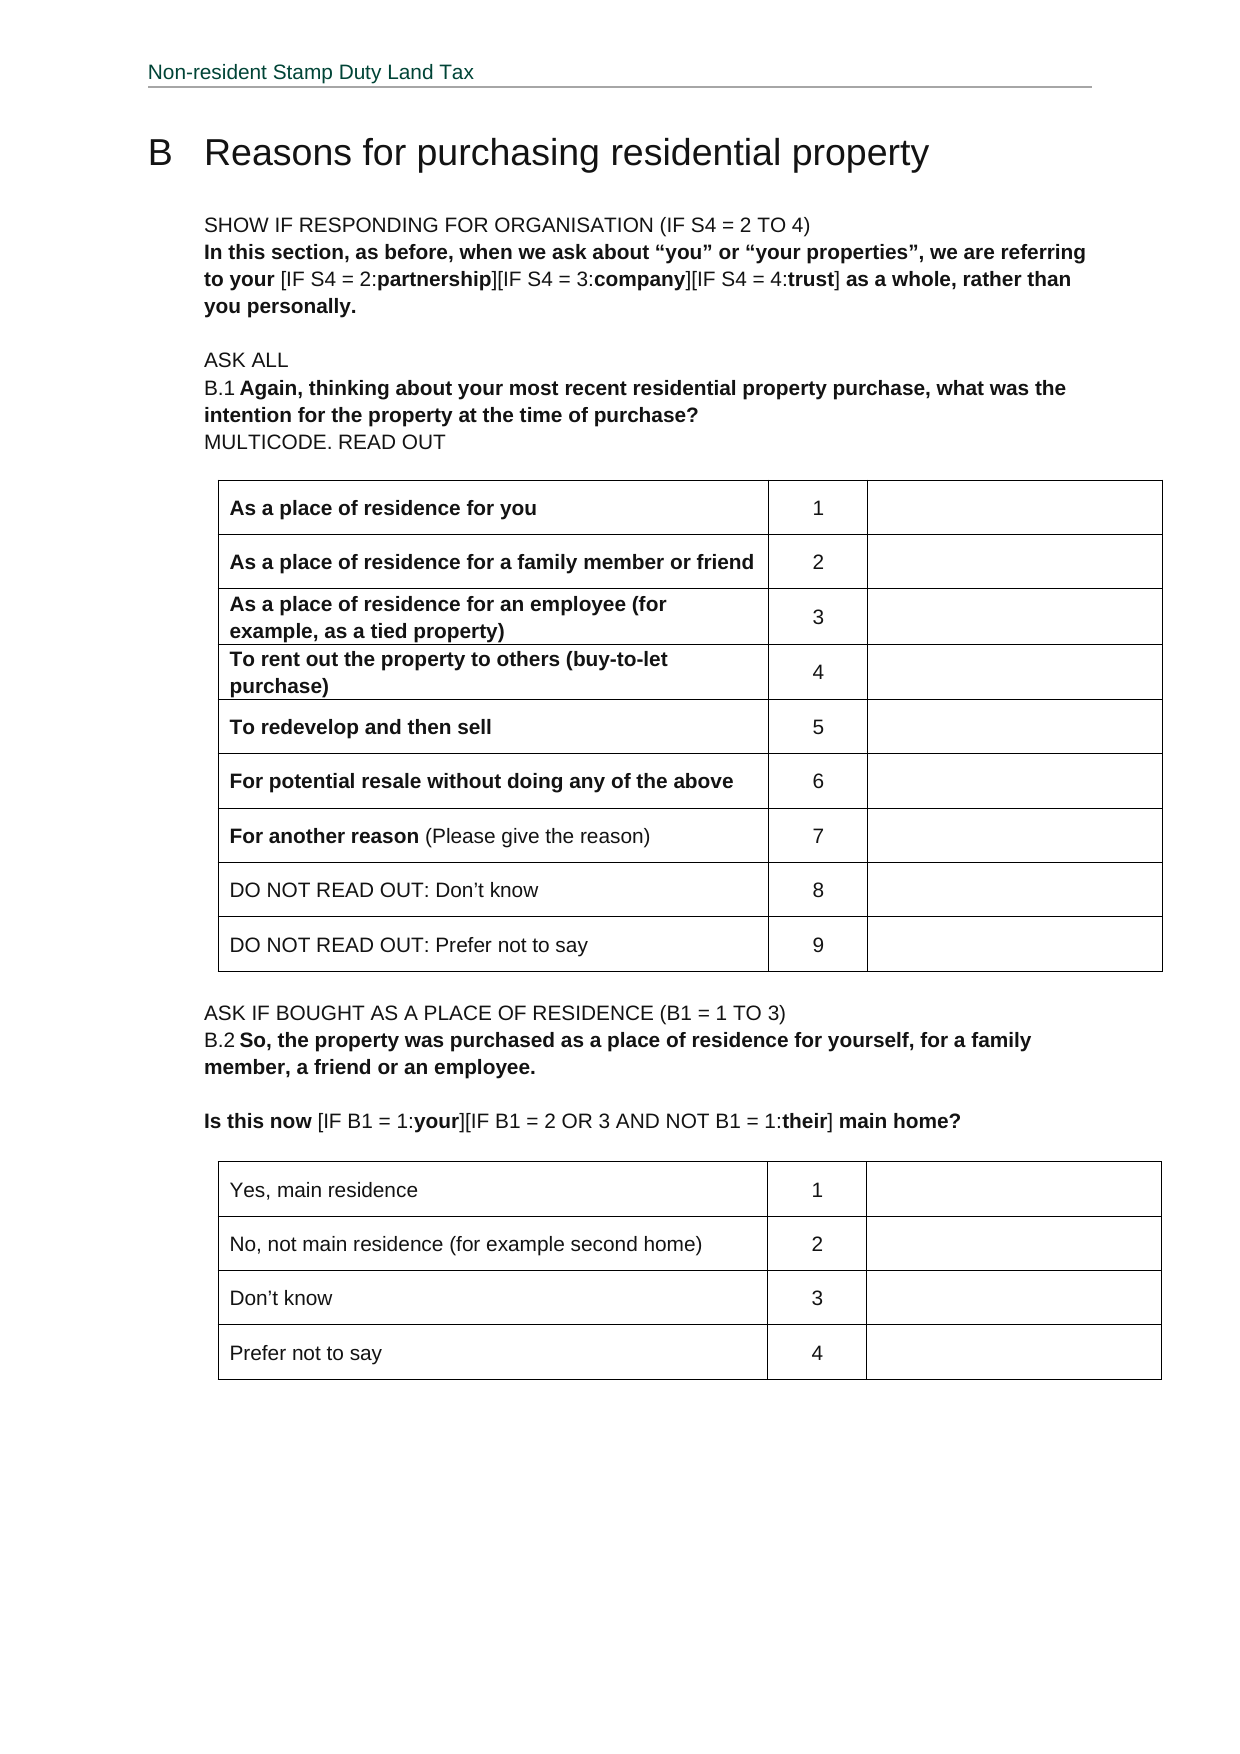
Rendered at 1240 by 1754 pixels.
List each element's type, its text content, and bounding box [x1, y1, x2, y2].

list Reasons for purchasing residential property [148, 136, 1092, 173]
table_cell 2 [769, 535, 867, 588]
table_cell [868, 700, 1162, 753]
table_cell 9 [769, 917, 867, 971]
table_cell [867, 1271, 1161, 1324]
list So, the property was purchased as a place of residence for yourself, for a family member, a friend or an employee. [204, 1026, 1092, 1080]
table_cell 4 [768, 1325, 866, 1379]
table_cell For another reason (Please give the reason) [219, 809, 768, 862]
table_cell To redevelop and then sell [219, 700, 768, 753]
table_cell 3 [768, 1271, 866, 1324]
subtitle SHOW IF RESPONDING FOR ORGANISATION (IF S4 = 2 TO 4) [204, 211, 1092, 238]
table_cell 8 [769, 863, 867, 916]
table_cell Prefer not to say [219, 1325, 767, 1379]
table_cell [868, 535, 1162, 588]
subtitle Is this now [IF B1 = 1:your][IF B1 = 2 OR 3 AND NOT B1 = 1:their] main home? [204, 1107, 1092, 1134]
table_cell To rent out the property to others (buy-to-let purchase) [219, 645, 768, 699]
table_cell [868, 645, 1162, 699]
subtitle In this section, as before, when we ask about “you” or “your properties”, we are referring to your [IF S4 = 2:partnership][IF S4 = 3:company][IF S4 = 4:trust] as a whole, rather than you personally. [204, 238, 1092, 319]
table_cell [868, 917, 1162, 971]
table_cell DO NOT READ OUT: Prefer not to say [219, 917, 768, 971]
table_cell No, not main residence (for example second home) [219, 1217, 767, 1270]
table_cell Don’t know [219, 1271, 767, 1324]
table_cell 7 [769, 809, 867, 862]
subtitle ask all [204, 346, 1092, 373]
table_header As a place of residence for you [219, 481, 768, 534]
table_cell 3 [769, 589, 867, 643]
table_cell 5 [769, 700, 867, 753]
table_cell [867, 1217, 1161, 1270]
table_cell [868, 754, 1162, 807]
table_header 1 [768, 1162, 866, 1216]
table_cell For potential resale without doing any of the above [219, 754, 768, 807]
subtitle Ask if bought as a place of residence (b1 = 1 TO 3) [204, 999, 1092, 1026]
table_cell DO NOT READ OUT: Don’t know [219, 863, 768, 916]
table_cell 6 [769, 754, 867, 807]
table_cell [868, 809, 1162, 862]
table_cell As a place of residence for a family member or friend [219, 535, 768, 588]
table_header [868, 481, 1162, 534]
list Again, thinking about your most recent residential property purchase, what was the intention for the property at the time of purchase? [204, 373, 1092, 427]
table_cell [868, 589, 1162, 643]
subtitle MULTICODE. READ OUT [204, 427, 1092, 454]
table_cell [867, 1325, 1161, 1379]
table_header 1 [769, 481, 867, 534]
table_header Yes, main residence [219, 1162, 767, 1216]
table_cell 2 [768, 1217, 866, 1270]
table_header [867, 1162, 1161, 1216]
table_cell [868, 863, 1162, 916]
table_cell As a place of residence for an employee (for example, as a tied property) [219, 589, 768, 643]
table_cell 4 [769, 645, 867, 699]
